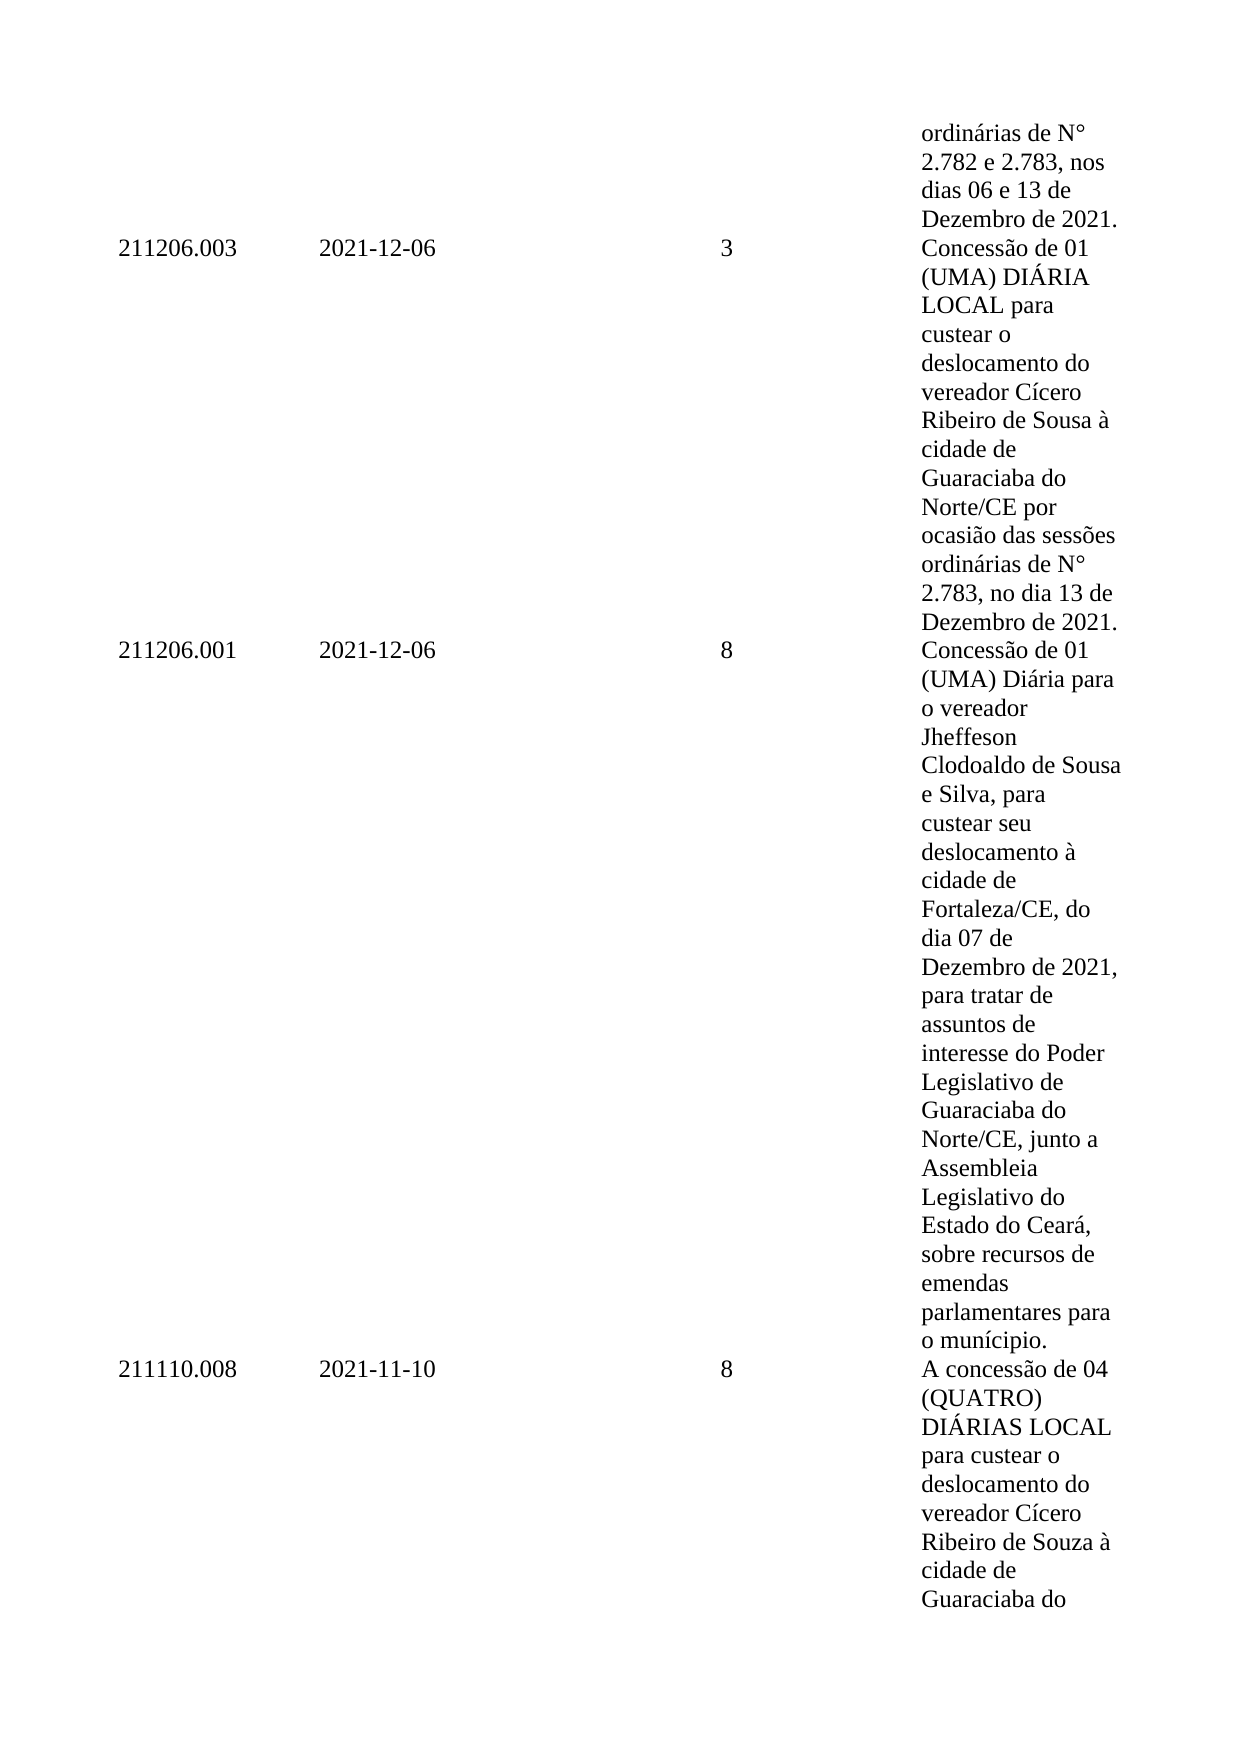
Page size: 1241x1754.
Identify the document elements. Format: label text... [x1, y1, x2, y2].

table_cell 8 [720, 1354, 921, 1613]
table_cell [319, 118, 519, 233]
table_cell [118, 118, 319, 233]
table_cell 211206.003 [118, 233, 319, 636]
table_cell 211110.008 [118, 1354, 319, 1613]
table_cell 8 [720, 636, 921, 1354]
table_cell 211206.001 [118, 636, 319, 1354]
table_cell A concessão de 04 (QUATRO) DIÁRIAS LOCAL para custear o deslocamento do vereador Cícero Ribeiro de Souza à cidade de Guaraciaba do [921, 1354, 1122, 1613]
table_cell ordinárias de N° 2.782 e 2.783, nos dias 06 e 13 de Dezembro de 2021. [921, 118, 1122, 233]
table_cell [520, 636, 720, 1354]
table_cell 3 [720, 233, 921, 636]
table_cell [520, 118, 720, 233]
table_cell 2021-12-06 [319, 636, 519, 1354]
table_cell Concessão de 01 (UMA) Diária para o vereador Jheffeson Clodoaldo de Sousa e Silva, para custear seu deslocamento à cidade de Fortaleza/CE, do dia 07 de Dezembro de 2021, para tratar de assuntos de interesse do Poder Legislativo de Guaraciaba do Norte/CE, junto a Assembleia Legislativo do Estado do Ceará, sobre recursos de emendas parlamentares para o munícipio. [921, 636, 1122, 1354]
table_cell [520, 233, 720, 636]
table_cell [720, 118, 921, 233]
table_cell Concessão de 01 (UMA) DIÁRIA LOCAL para custear o deslocamento do vereador Cícero Ribeiro de Sousa à cidade de Guaraciaba do Norte/CE por ocasião das sessões ordinárias de N° 2.783, no dia 13 de Dezembro de 2021. [921, 233, 1122, 636]
table_cell 2021-12-06 [319, 233, 519, 636]
table_cell 2021-11-10 [319, 1354, 519, 1613]
table_cell [520, 1354, 720, 1613]
